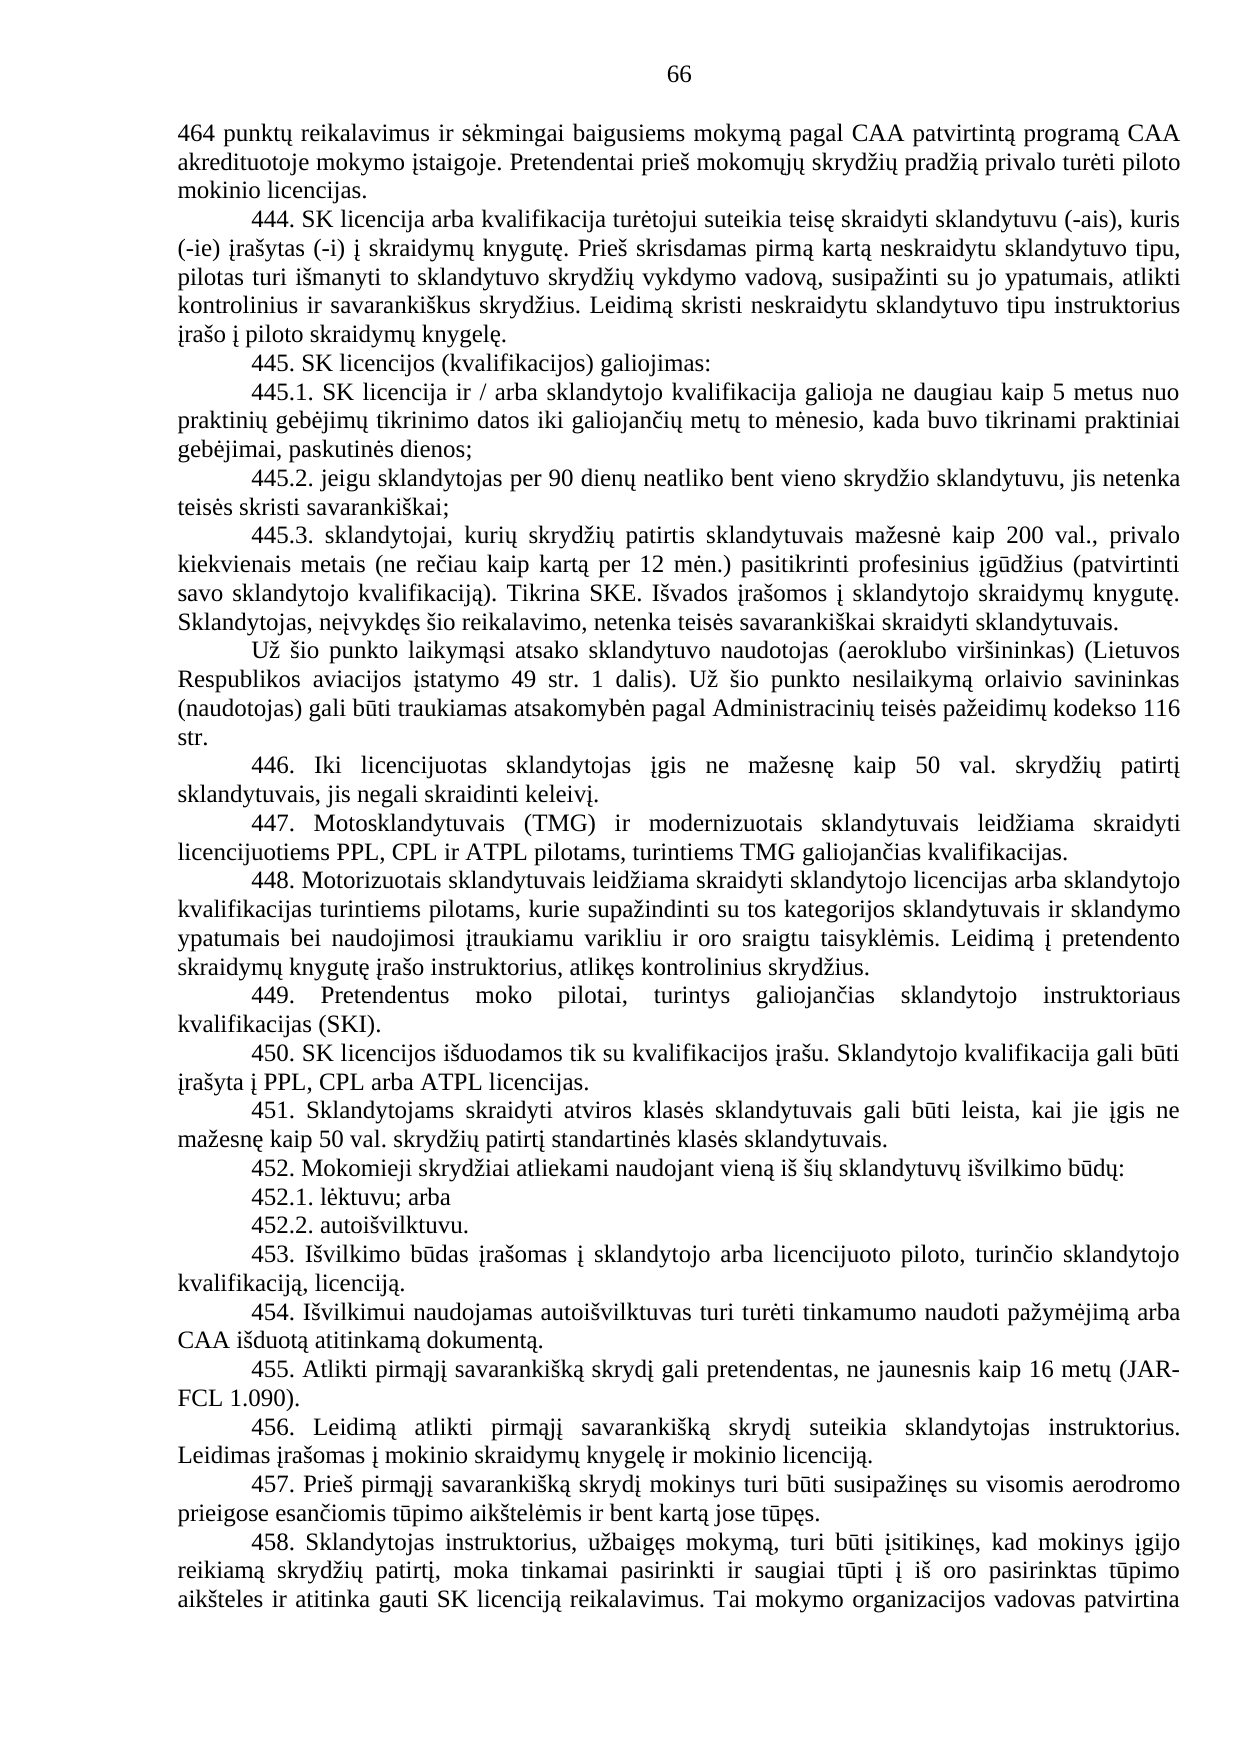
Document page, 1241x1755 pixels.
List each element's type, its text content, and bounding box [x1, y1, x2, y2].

text 464 punktų reikalavimus ir sėkmingai baigusiems mokymą pagal CAA patvirtintą programą CAA akredituotoje mokymo įstaigoje. Pretendentai prieš mokomųjų skrydžių pradžią privalo turėti piloto mokinio licencijas. [177, 118, 1181, 204]
text 446. Iki licencijuotas sklandytojas įgis ne mažesnę kaip 50 val. skrydžių patirtį sklandytuvais, jis negali skraidinti keleivį. [177, 751, 1181, 808]
text 445.3. sklandytojai, kurių skrydžių patirtis sklandytuvais mažesnė kaip 200 val., privalo kiekvienais metais (ne rečiau kaip kartą per 12 mėn.) pasitikrinti profesinius įgūdžius (patvirtinti savo sklandytojo kvalifikaciją). Tikrina SKE. Išvados įrašomos į sklandytojo skraidymų knygutę. Sklandytojas, neįvykdęs šio reikalavimo, netenka teisės savarankiškai skraidyti sklandytuvais. [177, 521, 1181, 636]
text 444. SK licencija arba kvalifikacija turėtojui suteikia teisę skraidyti sklandytuvu (-ais), kuris (-ie) įrašytas (-i) į skraidymų knygutę. Prieš skrisdamas pirmą kartą neskraidytu sklandytuvo tipu, pilotas turi išmanyti to sklandytuvo skrydžių vykdymo vadovą, susipažinti su jo ypatumais, atlikti kontrolinius ir savarankiškus skrydžius. Leidimą skristi neskraidytu sklandytuvo tipu instruktorius įrašo į piloto skraidymų knygelę. [177, 204, 1181, 348]
text 455. Atlikti pirmąjį savarankišką skrydį gali pretendentas, ne jaunesnis kaip 16 metų (JAR-FCL 1.090). [177, 1354, 1181, 1412]
text 454. Išvilkimui naudojamas autoišvilktuvas turi turėti tinkamumo naudoti pažymėjimą arba CAA išduotą atitinkamą dokumentą. [177, 1297, 1181, 1354]
text 457. Prieš pirmąjį savarankišką skrydį mokinys turi būti susipažinęs su visomis aerodromo prieigose esančiomis tūpimo aikštelėmis ir bent kartą jose tūpęs. [177, 1469, 1181, 1527]
text 449. Pretendentus moko pilotai, turintys galiojančias sklandytojo instruktoriaus kvalifikacijas (SKI). [177, 981, 1181, 1038]
text 452.2. autoišvilktuvu. [177, 1211, 1181, 1239]
text 448. Motorizuotais sklandytuvais leidžiama skraidyti sklandytojo licencijas arba sklandytojo kvalifikacijas turintiems pilotams, kurie supažindinti su tos kategorijos sklandytuvais ir sklandymo ypatumais bei naudojimosi įtraukiamu varikliu ir oro sraigtu taisyklėmis. Leidimą į pretendento skraidymų knygutę įrašo instruktorius, atlikęs kontrolinius skrydžius. [177, 866, 1181, 981]
text 452.1. lėktuvu; arba [177, 1182, 1181, 1211]
text 452. Mokomieji skrydžiai atliekami naudojant vieną iš šių sklandytuvų išvilkimo būdų: [177, 1153, 1181, 1182]
text 450. SK licencijos išduodamos tik su kvalifikacijos įrašu. Sklandytojo kvalifikacija gali būti įrašyta į PPL, CPL arba ATPL licencijas. [177, 1038, 1181, 1096]
text 451. Sklandytojams skraidyti atviros klasės sklandytuvais gali būti leista, kai jie įgis ne mažesnę kaip 50 val. skrydžių patirtį standartinės klasės sklandytuvais. [177, 1096, 1181, 1153]
text 445. SK licencijos (kvalifikacijos) galiojimas: [177, 348, 1181, 377]
text 445.2. jeigu sklandytojas per 90 dienų neatliko bent vieno skrydžio sklandytuvu, jis netenka teisės skristi savarankiškai; [177, 463, 1181, 521]
text 447. Motosklandytuvais (TMG) ir modernizuotais sklandytuvais leidžiama skraidyti licencijuotiems PPL, CPL ir ATPL pilotams, turintiems TMG galiojančias kvalifikacijas. [177, 808, 1181, 866]
text 458. Sklandytojas instruktorius, užbaigęs mokymą, turi būti įsitikinęs, kad mokinys įgijo reikiamą skrydžių patirtį, moka tinkamai pasirinkti ir saugiai tūpti į iš oro pasirinktas tūpimo aikšteles ir atitinka gauti SK licenciją reikalavimus. Tai mokymo organizacijos vadovas patvirtina [177, 1527, 1181, 1613]
text 453. Išvilkimo būdas įrašomas į sklandytojo arba licencijuoto piloto, turinčio sklandytojo kvalifikaciją, licenciją. [177, 1239, 1181, 1297]
text 445.1. SK licencija ir / arba sklandytojo kvalifikacija galioja ne daugiau kaip 5 metus nuo praktinių gebėjimų tikrinimo datos iki galiojančių metų to mėnesio, kada buvo tikrinami praktiniai gebėjimai, paskutinės dienos; [177, 377, 1181, 463]
text Už šio punkto laikymąsi atsako sklandytuvo naudotojas (aeroklubo viršininkas) (Lietuvos Respublikos aviacijos įstatymo 49 str. 1 dalis). Už šio punkto nesilaikymą orlaivio savininkas (naudotojas) gali būti traukiamas atsakomybėn pagal Administracinių teisės pažeidimų kodekso 116 str. [177, 636, 1181, 751]
text 456. Leidimą atlikti pirmąjį savarankišką skrydį suteikia sklandytojas instruktorius. Leidimas įrašomas į mokinio skraidymų knygelę ir mokinio licenciją. [177, 1412, 1181, 1469]
